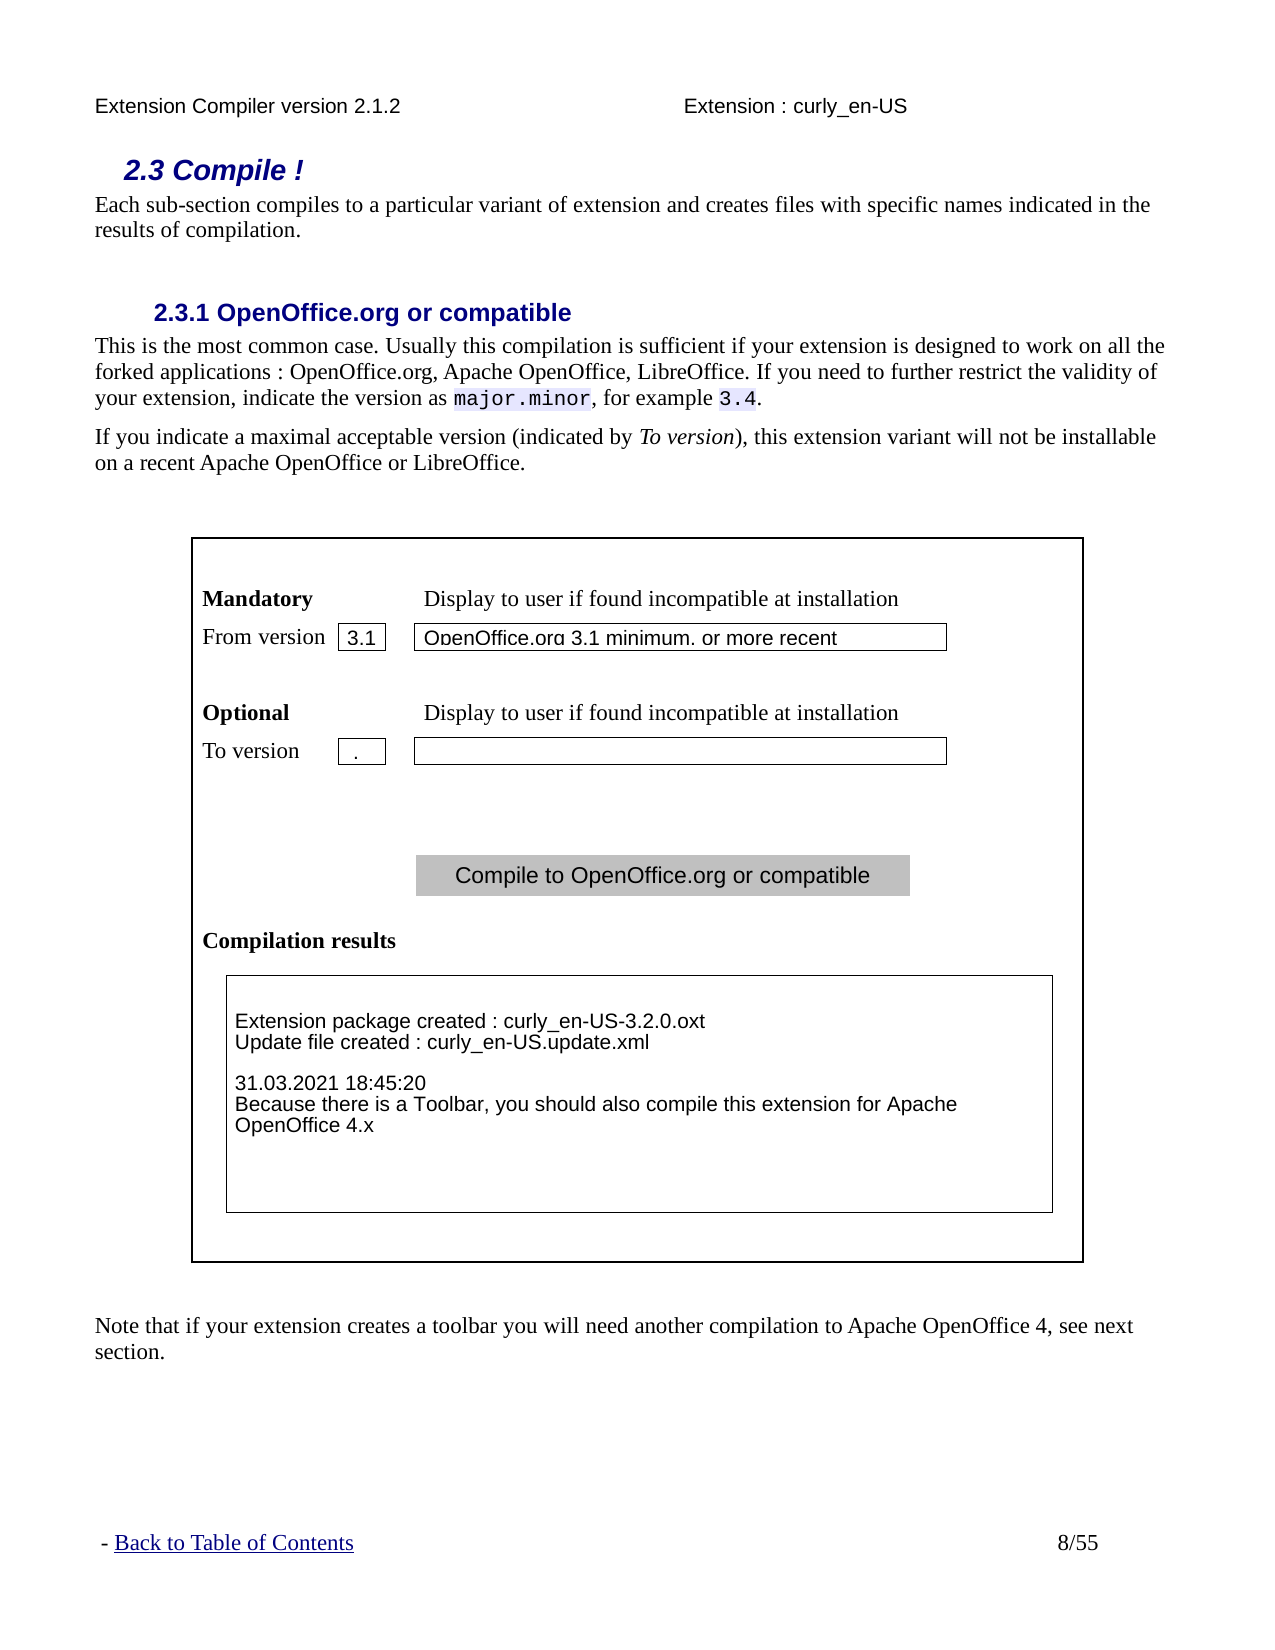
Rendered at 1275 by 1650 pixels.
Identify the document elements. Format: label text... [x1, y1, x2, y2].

text [947, 624, 1073, 650]
text Mandatory Display to user if found incompatible at installation [202, 586, 1073, 612]
text [947, 738, 1073, 764]
text If you indicate a maximal acceptable version (indicated by To version), this extension variant will not be installable on a recent Apache OpenOffice or LibreOffice. [94, 424, 1181, 475]
text This is the most common case. Usually this compilation is sufficient if your extension is designed to work on all the forked applications : OpenOffice.org, Apache OpenOffice, LibreOffice. If you need to further restrict the validity of your extension, indicate the version as major.minor, for example 3.4. [94, 333, 1181, 411]
text From version [202, 624, 338, 650]
text [386, 738, 414, 764]
text Optional Display to user if found incompatible at installation [202, 700, 1073, 726]
text Note that if your extension creates a toolbar you will need another compilation to Apache OpenOffice 4, see next section. [94, 1313, 1181, 1364]
text To version [202, 738, 338, 764]
text Compilation results [202, 928, 1073, 954]
text [386, 624, 414, 650]
subtitle Compile ! [124, 153, 1181, 186]
text Each sub-section compiles to a particular variant of extension and creates files with specific names indicated in the results of compilation. [94, 192, 1181, 243]
subtitle OpenOffice.org or compatible [153, 299, 1181, 327]
